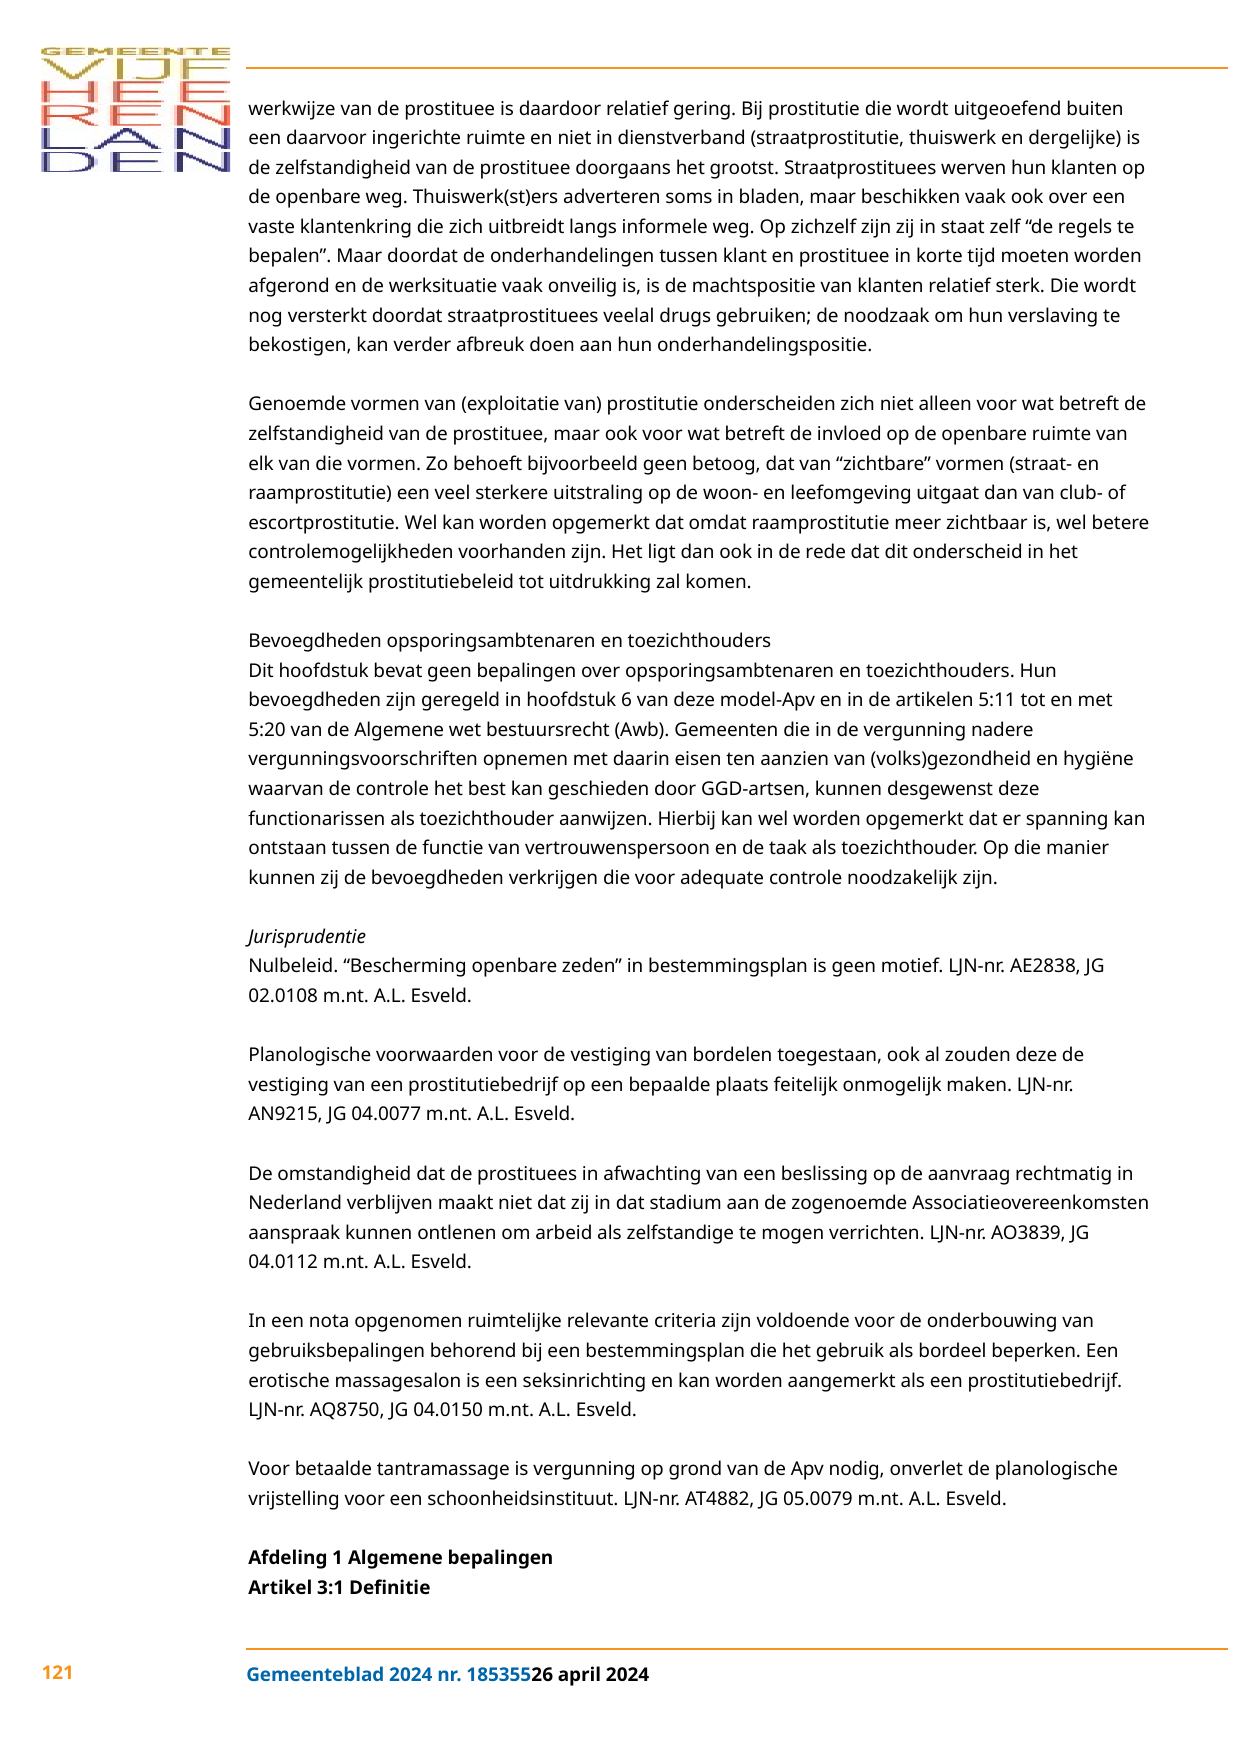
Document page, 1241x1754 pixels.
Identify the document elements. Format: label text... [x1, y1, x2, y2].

text Nulbeleid. “Bescherming openbare zeden” in bestemmingsplan is geen motief. LJN-nr. AE2838, JG 02.0108 m.nt. A.L. Esveld. [248, 953, 1152, 1008]
text Artikel 3:1 Definitie [248, 1574, 1152, 1600]
text Planologische voorwaarden voor de vestiging van bordelen toegestaan, ook al zouden deze de vestiging van een prostitutiebedrijf op een bepaalde plaats feitelijk onmogelijk maken. LJN-nr. AN9215, JG 04.0077 m.nt. A.L. Esveld. [248, 1041, 1152, 1126]
text Voor betaalde tantramassage is vergunning op grond van de Apv nodig, onverlet de planologische vrijstelling voor een schoonheidsinstituut. LJN-nr. AT4882, JG 05.0079 m.nt. A.L. Esveld. [248, 1456, 1152, 1511]
text Bevoegdheden opsporingsambtenaren en toezichthouders [248, 627, 1152, 653]
text Afdeling 1 Algemene bepalingen [248, 1544, 1152, 1570]
text In een nota opgenomen ruimtelijke relevante criteria zijn voldoende voor de onderbouwing van gebruiksbepalingen behorend bij een bestemmingsplan die het gebruik als bordeel beperken. Een erotische massagesalon is een seksinrichting en kan worden aangemerkt als een prostitutiebedrijf. LJN-nr. AQ8750, JG 04.0150 m.nt. A.L. Esveld. [248, 1308, 1152, 1422]
picture [41, 47, 231, 172]
text Jurisprudentie [248, 923, 1152, 949]
text Dit hoofdstuk bevat geen bepalingen over opsporingsambtenaren en toezichthouders. Hun bevoegdheden zijn geregeld in hoofdstuk 6 van deze model-Apv en in de artikelen 5:11 tot en met 5:20 van de Algemene wet bestuursrecht (Awb). Gemeenten die in de vergunning nadere vergunningsvoorschriften opnemen met daarin eisen ten aanzien van (volks)gezondheid en hygiëne waarvan de controle het best kan geschieden door GGD-artsen, kunnen desgewenst deze functionarissen als toezichthouder aanwijzen. Hierbij kan wel worden opgemerkt dat er spanning kan ontstaan tussen de functie van vertrouwenspersoon en de taak als toezichthouder. Op die manier kunnen zij de bevoegdheden verkrijgen die voor adequate controle noodzakelijk zijn. [248, 657, 1152, 890]
text De omstandigheid dat de prostituees in afwachting van een beslissing op de aanvraag rechtmatig in Nederland verblijven maakt niet dat zij in dat stadium aan de zogenoemde Associatieovereenkomsten aanspraak kunnen ontlenen om arbeid als zelfstandige te mogen verrichten. LJN-nr. AO3839, JG 04.0112 m.nt. A.L. Esveld. [248, 1160, 1152, 1274]
text werkwijze van de prostituee is daardoor relatief gering. Bij prostitutie die wordt uitgeoefend buiten een daarvoor ingerichte ruimte en niet in dienstverband (straatprostitutie, thuiswerk en dergelijke) is de zelfstandigheid van de prostituee doorgaans het grootst. Straatprostituees werven hun klanten op de openbare weg. Thuiswerk(st)ers adverteren soms in bladen, maar beschikken vaak ook over een vaste klantenkring die zich uitbreidt langs informele weg. Op zichzelf zijn zij in staat zelf “de regels te bepalen”. Maar doordat de onderhandelingen tussen klant en prostituee in korte tijd moeten worden afgerond en de werksituatie vaak onveilig is, is de machtspositie van klanten relatief sterk. Die wordt nog versterkt doordat straatprostituees veelal drugs gebruiken; de noodzaak om hun verslaving te bekostigen, kan verder afbreuk doen aan hun onderhandelingspositie. [248, 95, 1152, 357]
text Genoemde vormen van (exploitatie van) prostitutie onderscheiden zich niet alleen voor wat betreft de zelfstandigheid van de prostituee, maar ook voor wat betreft de invloed op de openbare ruimte van elk van die vormen. Zo behoeft bijvoorbeeld geen betoog, dat van “zichtbare” vormen (straat- en raamprostitutie) een veel sterkere uitstraling op de woon- en leefomgeving uitgaat dan van club- of escortprostitutie. Wel kan worden opgemerkt dat omdat raamprostitutie meer zichtbaar is, wel betere controlemogelijkheden voorhanden zijn. Het ligt dan ook in de rede dat dit onderscheid in het gemeentelijk prostitutiebeleid tot uitdrukking zal komen. [248, 391, 1152, 594]
